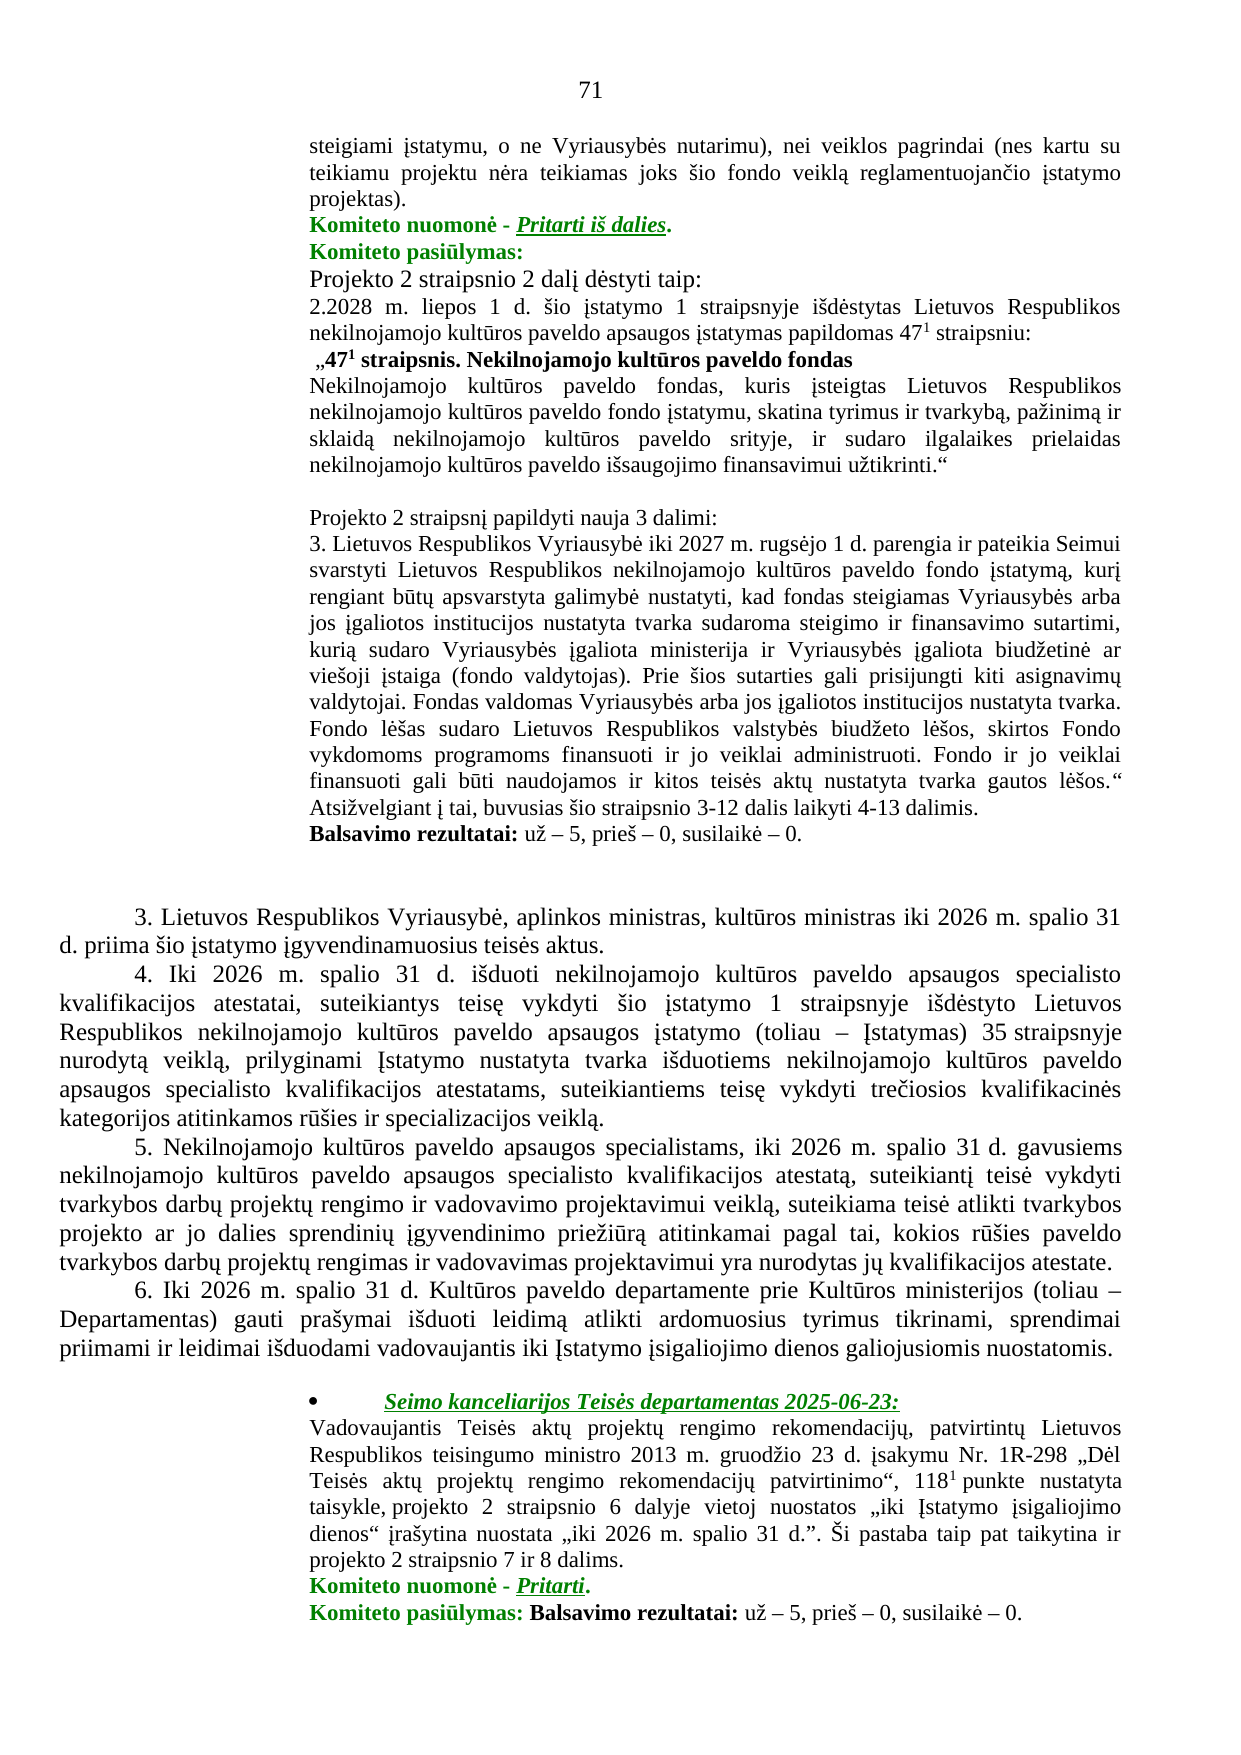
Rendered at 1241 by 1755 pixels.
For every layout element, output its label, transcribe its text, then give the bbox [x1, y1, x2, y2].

text Balsavimo rezultatai: už – 5, prieš – 0, susilaikė – 0. [309, 820, 1122, 846]
text Nekilnojamojo kultūros paveldo fondas, kuris įsteigtas Lietuvos Respublikos nekilnojamojo kultūros paveldo fondo įstatymu, skatina tyrimus ir tvarkybą, pažinimą ir sklaidą nekilnojamojo kultūros paveldo srityje, ir sudaro ilgalaikes prielaidas nekilnojamojo kultūros paveldo išsaugojimo finansavimui užtikrinti.“ [309, 372, 1122, 477]
text Vadovaujantis Teisės aktų projektų rengimo rekomendacijų, patvirtintų Lietuvos Respublikos teisingumo ministro 2013 m. gruodžio 23 d. įsakymu Nr. 1R-298 „Dėl Teisės aktų projektų rengimo rekomendacijų patvirtinimo“, 1181 punkte nustatyta taisykle, projekto 2 straipsnio 6 dalyje vietoj nuostatos „iki Įstatymo įsigaliojimo dienos“ įrašytina nuostata „iki 2026 m. spalio 31 d.”. Ši pastaba taip pat taikytina ir projekto 2 straipsnio 7 ir 8 dalims. [309, 1414, 1122, 1572]
text 2.2028 m. liepos 1 d. šio įstatymo 1 straipsnyje išdėstytas Lietuvos Respublikos nekilnojamojo kultūros paveldo apsaugos įstatymas papildomas 471 straipsniu: [309, 293, 1122, 346]
text steigiami įstatymu, o ne Vyriausybės nutarimu), nei veiklos pagrindai (nes kartu su teikiamu projektu nėra teikiamas joks šio fondo veiklą reglamentuojančio įstatymo projektas). [309, 132, 1122, 212]
text 3. Lietuvos Respublikos Vyriausybė iki 2027 m. rugsėjo 1 d. parengia ir pateikia Seimui svarstyti Lietuvos Respublikos nekilnojamojo kultūros paveldo fondo įstatymą, kurį rengiant būtų apsvarstyta galimybė nustatyti, kad fondas steigiamas Vyriausybės arba jos įgaliotos institucijos nustatyta tvarka sudaroma steigimo ir finansavimo sutartimi, kurią sudaro Vyriausybės įgaliota ministerija ir Vyriausybės įgaliota biudžetinė ar viešoji įstaiga (fondo valdytojas). Prie šios sutarties gali prisijungti kiti asignavimų valdytojai. Fondas valdomas Vyriausybės arba jos įgaliotos institucijos nustatyta tvarka. Fondo lėšas sudaro Lietuvos Respublikos valstybės biudžeto lėšos, skirtos Fondo vykdomoms programoms finansuoti ir jo veiklai administruoti. Fondo ir jo veiklai finansuoti gali būti naudojamos ir kitos teisės aktų nustatyta tvarka gautos lėšos.“ Atsižvelgiant į tai, buvusias šio straipsnio 3-12 dalis laikyti 4-13 dalimis. [309, 530, 1122, 820]
text 6. Iki 2026 m. spalio 31 d. Kultūros paveldo departamente prie Kultūros ministerijos (toliau – Departamentas) gauti prašymai išduoti leidimą atlikti ardomuosius tyrimus tikrinami, sprendimai priimami ir leidimai išduodami vadovaujantis iki Įstatymo įsigaliojimo dienos galiojusiomis nuostatomis. [59, 1275, 1122, 1362]
text Projekto 2 straipsnį papildyti nauja 3 dalimi: [309, 504, 1122, 530]
text 5. Nekilnojamojo kultūros paveldo apsaugos specialistams, iki 2026 m. spalio 31 d. gavusiems nekilnojamojo kultūros paveldo apsaugos specialisto kvalifikacijos atestatą, suteikiantį teisė vykdyti tvarkybos darbų projektų rengimo ir vadovavimo projektavimui veiklą, suteikiama teisė atlikti tvarkybos projekto ar jo dalies sprendinių įgyvendinimo priežiūrą atitinkamai pagal tai, kokios rūšies paveldo tvarkybos darbų projektų rengimas ir vadovavimas projektavimui yra nurodytas jų kvalifikacijos atestate. [59, 1132, 1122, 1275]
text „471 straipsnis. Nekilnojamojo kultūros paveldo fondas [309, 346, 1122, 372]
text  Seimo kanceliarijos Teisės departamentas 2025-06-23: [309, 1388, 1122, 1414]
text Komiteto pasiūlymas: Balsavimo rezultatai: už – 5, prieš – 0, susilaikė – 0. [309, 1599, 1122, 1625]
text Projekto 2 straipsnio 2 dalį dėstyti taip: [309, 264, 1122, 293]
text 3. Lietuvos Respublikos Vyriausybė, aplinkos ministras, kultūros ministras iki 2026 m. spalio 31 d. priima šio įstatymo įgyvendinamuosius teisės aktus. [59, 902, 1122, 959]
text Komiteto pasiūlymas: [309, 238, 1122, 264]
text Komiteto nuomonė - Pritarti. [309, 1572, 1122, 1599]
text Komiteto nuomonė - Pritarti iš dalies. [309, 212, 1122, 238]
text 4. Iki 2026 m. spalio 31 d. išduoti nekilnojamojo kultūros paveldo apsaugos specialisto kvalifikacijos atestatai, suteikiantys teisę vykdyti šio įstatymo 1 straipsnyje išdėstyto Lietuvos Respublikos nekilnojamojo kultūros paveldo apsaugos įstatymo (toliau – Įstatymas) 35 straipsnyje nurodytą veiklą, prilyginami Įstatymo nustatyta tvarka išduotiems nekilnojamojo kultūros paveldo apsaugos specialisto kvalifikacijos atestatams, suteikiantiems teisę vykdyti trečiosios kvalifikacinės kategorijos atitinkamos rūšies ir specializacijos veiklą. [59, 959, 1122, 1132]
